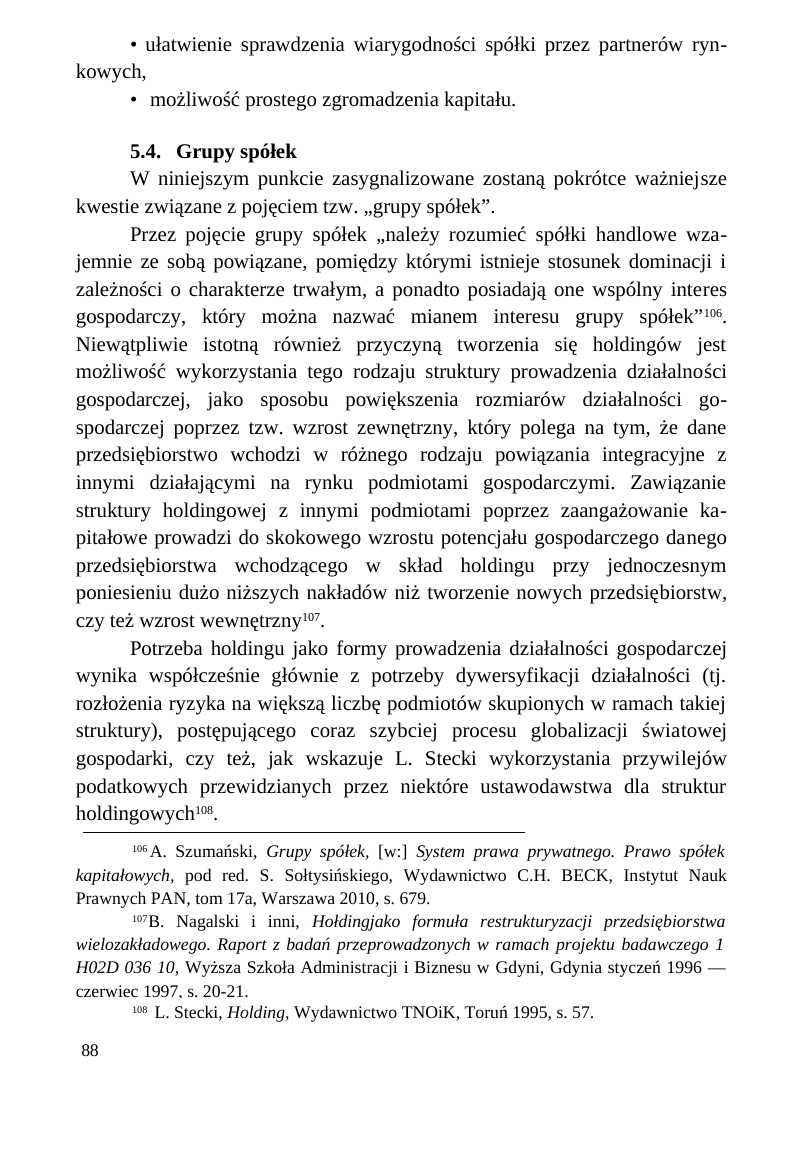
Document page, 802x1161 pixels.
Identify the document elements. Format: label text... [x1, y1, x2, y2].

subtitle 5.4. Grupy spółek [76, 139, 727, 163]
text 88 [81, 1039, 105, 1060]
text 106 A. Szumański, Grupy spółek, [w:] System prawa prywatnego. Prawo spółek kapitałowych, pod red. S. Sołtysińskiego, Wydawnictwo C.H. BECK, In­stytut Nauk Prawnych PAN, tom 17a, Warszawa 2010, s. 679. [76, 841, 727, 907]
list możliwość prostego zgromadzenia kapitału. [76, 86, 727, 111]
text 107 B. Nagalski i inni, Hołdingjako formuła restrukturyzacji przedsiębior­stwa wielozakładowego. Raport z badań przeprowadzonych w ramach projektu badawczego 1 H02D 036 10, Wyższa Szkoła Administracji i Biznesu w Gdyni, Gdynia styczeń 1996 — czerwiec 1997, s. 20-21. [76, 911, 727, 998]
text Potrzeba holdingu jako formy prowadzenia działalności gospodar­czej wynika współcześnie głównie z potrzeby dywersyfikacji działalności (tj. rozłożenia ryzyka na większą liczbę podmiotów skupionych w ramach takiej struktury), postępującego coraz szybciej procesu globalizacji świa­towej gospodarki, czy też, jak wskazuje L. Stecki wykorzystania przywi­lejów podatkowych przewidzianych przez niektóre ustawodawstwa dla struktur holdingowych108. [76, 636, 727, 825]
list ułatwienie sprawdzenia wiarygodności spółki przez partnerów ryn­kowych, [76, 32, 727, 83]
text 108 L. Stecki, Holding, Wydawnictwo TNOiK, Toruń 1995, s. 57. [132, 1002, 727, 1022]
text Przez pojęcie grupy spółek „należy rozumieć spółki handlowe wza­jemnie ze sobą powiązane, pomiędzy którymi istnieje stosunek dominacji i zależności o charakterze trwałym, a ponadto posiadają one wspólny inte­res gospodarczy, który można nazwać mianem interesu grupy spółek”106. Niewątpliwie istotną również przyczyną tworzenia się holdingów jest możliwość wykorzystania tego rodzaju struktury prowadzenia działalno­ści gospodarczej, jako sposobu powiększenia rozmiarów działalności go­spodarczej poprzez tzw. wzrost zewnętrzny, który polega na tym, że dane przedsiębiorstwo wchodzi w różnego rodzaju powiązania integracyjne z innymi działającymi na rynku podmiotami gospodarczymi. Zawiązanie struktury holdingowej z innymi podmiotami poprzez zaangażowanie ka­pitałowe prowadzi do skokowego wzrostu potencjału gospodarczego da­nego przedsiębiorstwa wchodzącego w skład holdingu przy jednoczesnym poniesieniu dużo niższych nakładów niż tworzenie nowych przedsię­biorstw, czy też wzrost wewnętrzny107. [76, 221, 727, 632]
text W niniejszym punkcie zasygnalizowane zostaną pokrótce ważniej­sze kwestie związane z pojęciem tzw. „grupy spółek”. [76, 166, 727, 218]
